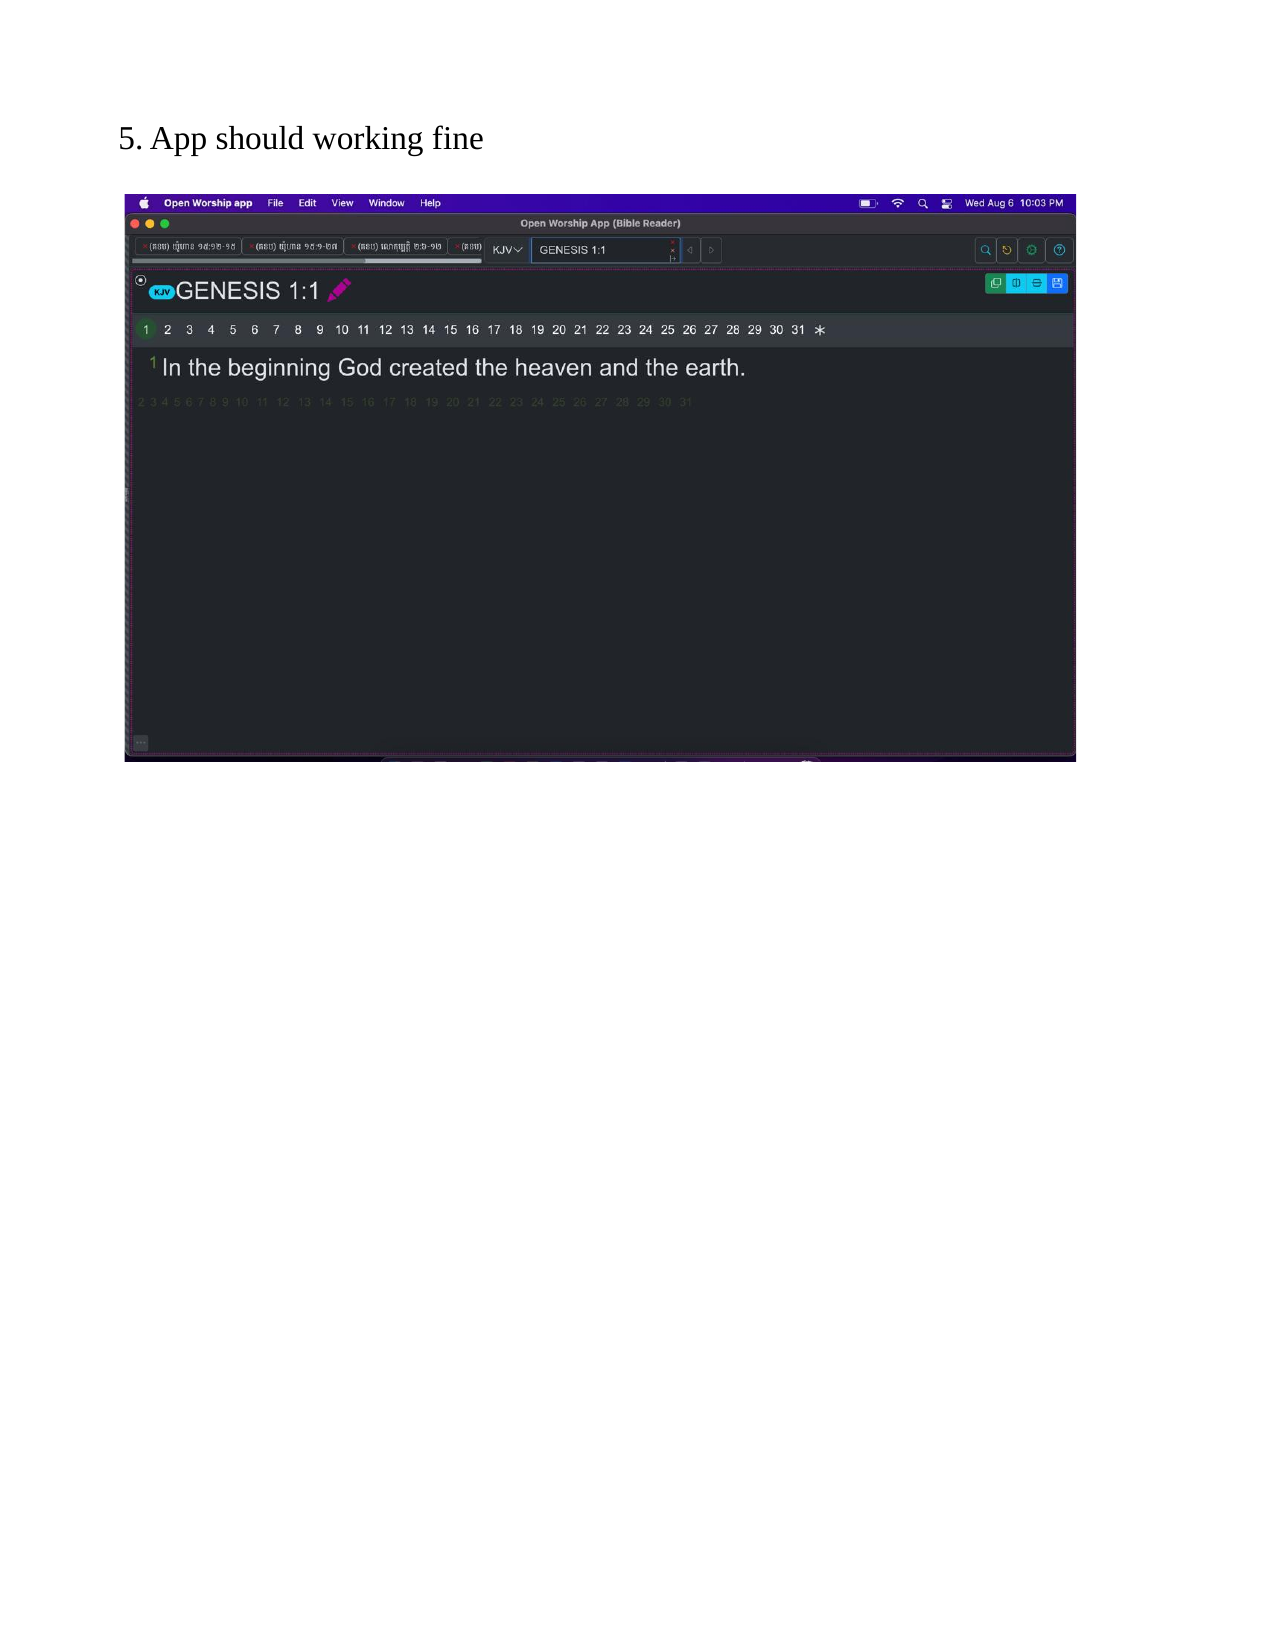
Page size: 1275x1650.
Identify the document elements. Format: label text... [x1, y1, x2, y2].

picture [124, 194, 1077, 762]
text 5. App should working fine [118, 118, 1157, 156]
